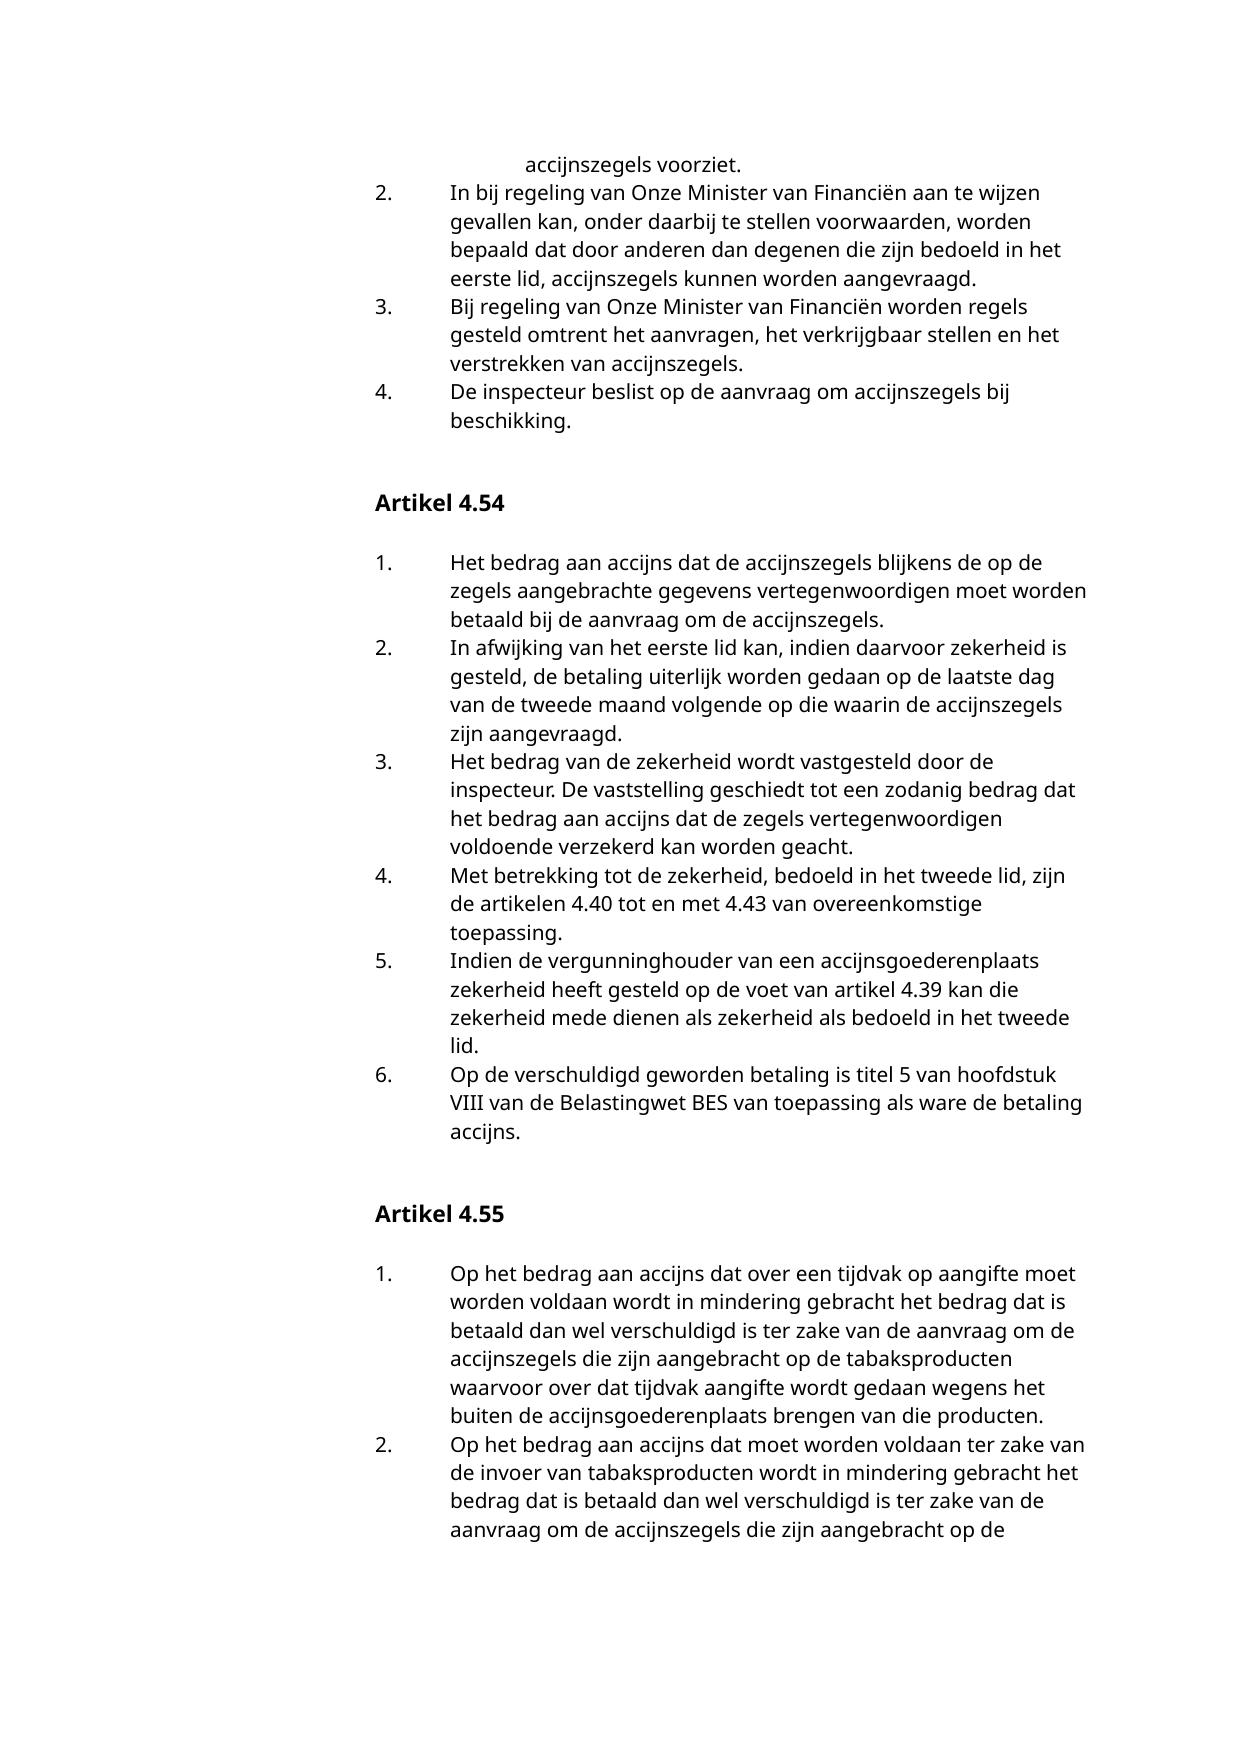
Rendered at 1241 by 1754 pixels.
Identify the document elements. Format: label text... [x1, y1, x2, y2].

list Bij regeling van Onze Minister van Financiën worden regels gesteld omtrent het aanvragen, het verkrijgbaar stellen en het verstrekken van accijnszegels. [375, 292, 1090, 377]
list Het bedrag aan accijns dat de accijnszegels blijkens de op de zegels aangebrachte gegevens vertegenwoordigen moet worden betaald bij de aanvraag om de accijnszegels. [375, 548, 1090, 633]
list In afwijking van het eerste lid kan, indien daarvoor zekerheid is gesteld, de betaling uiterlijk worden gedaan op de laatste dag van de tweede maand volgende op die waarin de accijnszegels zijn aangevraagd. [375, 633, 1090, 747]
subtitle Artikel 4.54 [375, 487, 1090, 518]
list Met betrekking tot de zekerheid, bedoeld in het tweede lid, zijn de artikelen 4.40 tot en met 4.43 van overeenkomstige toepassing. [375, 861, 1090, 946]
list Op het bedrag aan accijns dat moet worden voldaan ter zake van de invoer van tabaksproducten wordt in mindering gebracht het bedrag dat is betaald dan wel verschuldigd is ter zake van de aanvraag om de accijnszegels die zijn aangebracht op de [375, 1430, 1090, 1543]
list De inspecteur beslist op de aanvraag om accijnszegels bij beschikking. [375, 377, 1090, 434]
list Op de verschuldigd geworden betaling is titel 5 van hoofdstuk VIII van de Belastingwet BES van toepassing als ware de betaling accijns. [375, 1060, 1090, 1145]
list Op het bedrag aan accijns dat over een tijdvak op aangifte moet worden voldaan wordt in mindering gebracht het bedrag dat is betaald dan wel verschuldigd is ter zake van de aanvraag om de accijnszegels die zijn aangebracht op de tabaksproducten waarvoor over dat tijdvak aangifte wordt gedaan wegens het buiten de accijnsgoederenplaats brengen van die producten. [375, 1259, 1090, 1430]
list In bij regeling van Onze Minister van Financiën aan te wijzen gevallen kan, onder daarbij te stellen voorwaarden, worden bepaald dat door anderen dan degenen die zijn bedoeld in het eerste lid, accijnszegels kunnen worden aangevraagd. [375, 178, 1090, 292]
list Het bedrag van de zekerheid wordt vastgesteld door de inspecteur. De vaststelling geschiedt tot een zodanig bedrag dat het bedrag aan accijns dat de zegels vertegenwoordigen voldoende verzekerd kan worden geacht. [375, 747, 1090, 861]
list Indien de vergunninghouder van een accijnsgoederenplaats zekerheid heeft gesteld op de voet van artikel 4.39 kan die zekerheid mede dienen als zekerheid als bedoeld in het tweede lid. [375, 946, 1090, 1060]
list accijnszegels voorziet. [450, 150, 1090, 178]
subtitle Artikel 4.55 [375, 1198, 1090, 1229]
